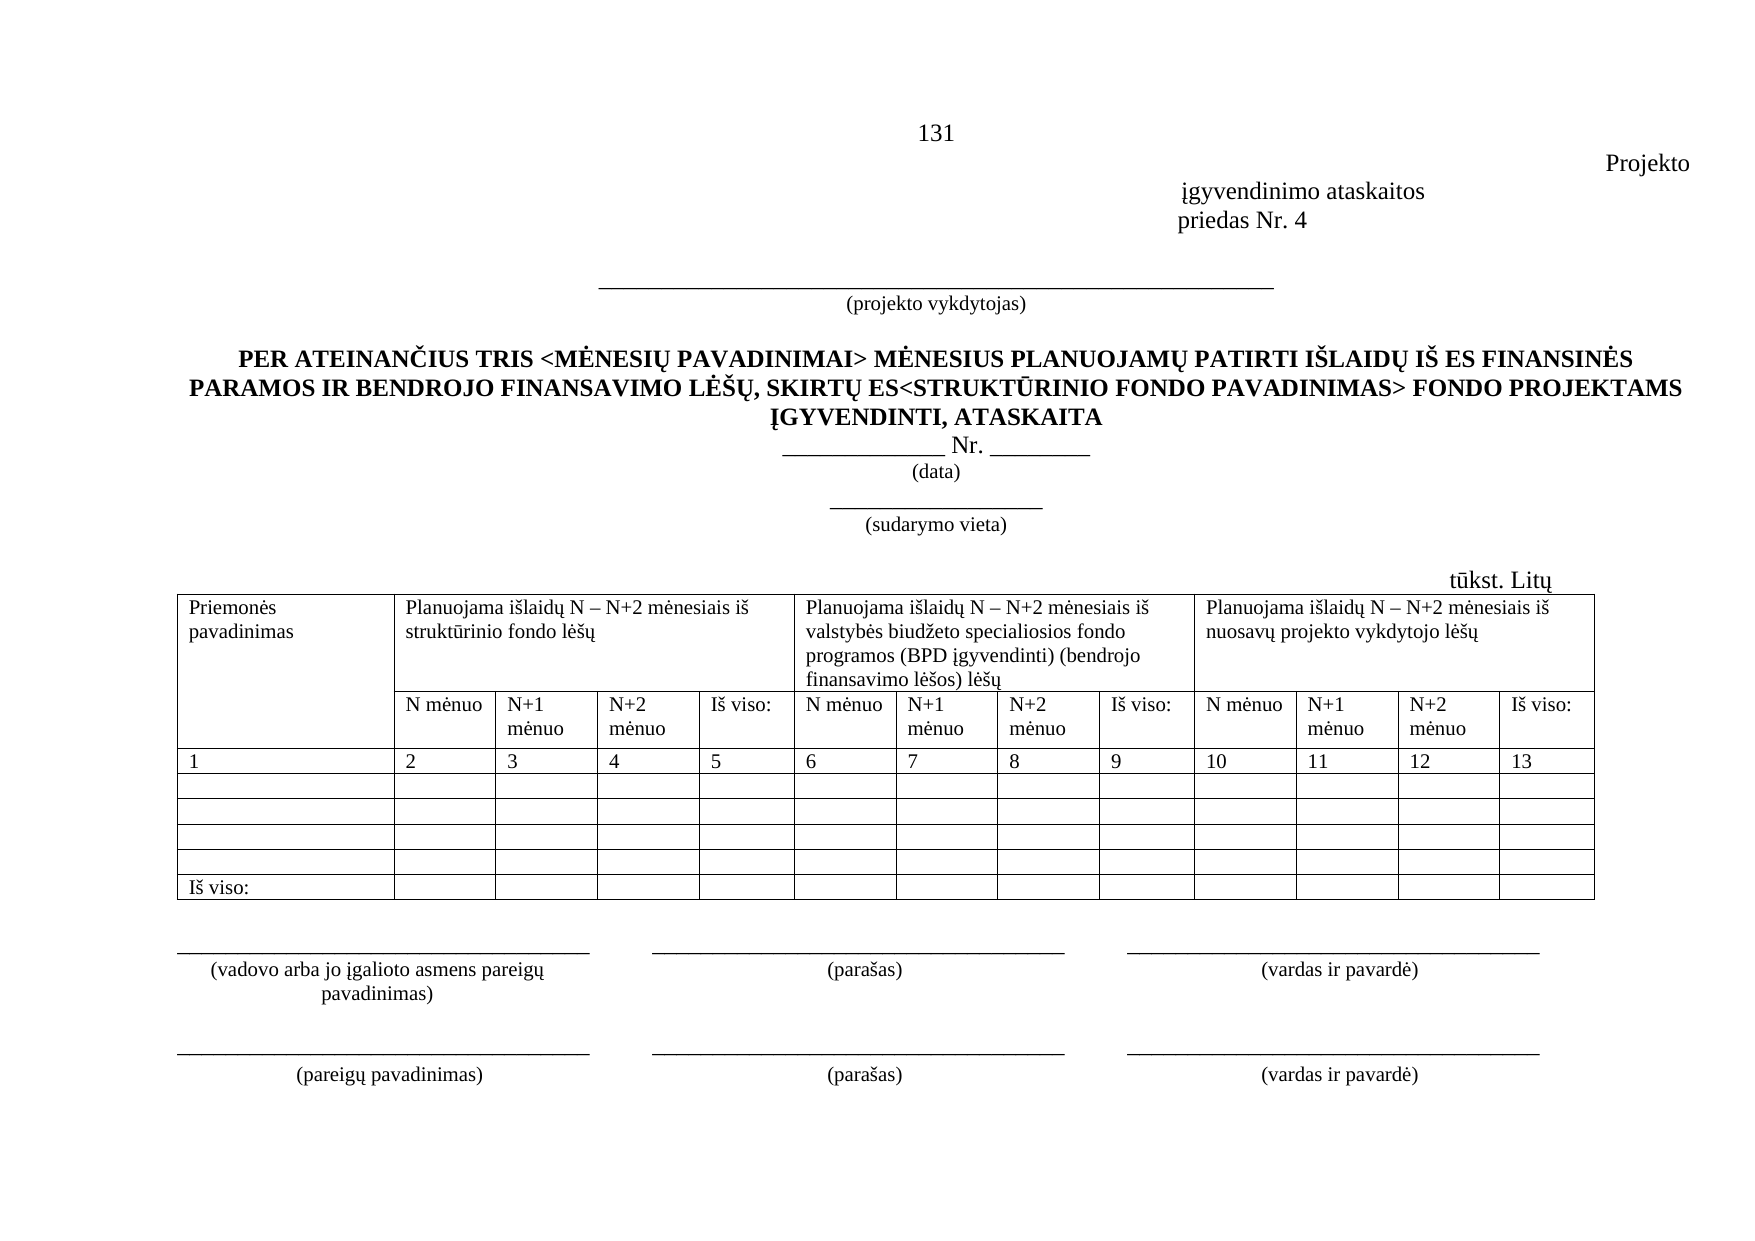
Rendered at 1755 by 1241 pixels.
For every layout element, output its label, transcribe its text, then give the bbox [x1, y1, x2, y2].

table_cell [496, 799, 597, 823]
table_cell [496, 825, 597, 848]
table_cell [998, 875, 1099, 899]
table_cell [395, 875, 495, 899]
table_cell [1399, 774, 1499, 798]
table_cell N+1 mėnuo [1297, 692, 1398, 748]
table_cell [1500, 825, 1594, 848]
table_cell [998, 850, 1099, 874]
table_cell [1399, 825, 1499, 848]
table_cell [1100, 799, 1194, 823]
table_cell 5 [700, 749, 794, 773]
table_header Planuojama išlaidų N – N+2 mėnesiais iš nuosavų projekto vykdytojo lėšų [1195, 595, 1594, 691]
table_cell [1297, 825, 1398, 848]
table_cell [1100, 850, 1194, 874]
table_cell 4 [598, 749, 699, 773]
table_cell [700, 875, 794, 899]
table_cell 13 [1500, 749, 1594, 773]
table_cell N+1 mėnuo [897, 692, 997, 748]
table_cell [998, 799, 1099, 823]
table_cell N+2 mėnuo [998, 692, 1099, 748]
table_cell N+2 mėnuo [1399, 692, 1499, 748]
table_cell [1399, 875, 1499, 899]
text _________________ [177, 483, 1695, 512]
table_cell [496, 850, 597, 874]
table_cell [700, 799, 794, 823]
text (data) [177, 459, 1695, 483]
table_cell [395, 799, 495, 823]
text tūkst. Litų [177, 565, 1695, 593]
text ĮGYVENDINTI, ATASKAITA [177, 402, 1695, 430]
table_cell [598, 774, 699, 798]
table_cell [1195, 774, 1296, 798]
table_cell [795, 825, 896, 848]
table_cell 8 [998, 749, 1099, 773]
table_cell 7 [897, 749, 997, 773]
table_cell [496, 875, 597, 899]
table_cell [598, 850, 699, 874]
table_cell 2 [395, 749, 495, 773]
table_cell [998, 774, 1099, 798]
text pavadinimas) [177, 981, 1695, 1005]
text PER ATEINANČIUS TRIS <MĖNESIŲ PAVADINIMAI> MĖNESIUS PLANUOJAMŲ PATIRTI IŠLAIDŲ IŠ ES FINANSINĖS PARAMOS IR BENDROJO FINANSAVIMO LĖŠŲ, SKIRTŲ ES<STRUKTŪRINIO FONDO PAVADINIMAS> FONDO PROJEKTAMS [177, 344, 1695, 402]
table_cell [178, 825, 394, 848]
table_cell [897, 799, 997, 823]
table_cell [1297, 799, 1398, 823]
table_cell [998, 825, 1099, 848]
table_cell 12 [1399, 749, 1499, 773]
table_cell [1195, 850, 1296, 874]
table_cell [795, 799, 896, 823]
table_cell N mėnuo [795, 692, 896, 748]
table_cell [1500, 875, 1594, 899]
table_cell N mėnuo [395, 692, 495, 748]
table_cell [700, 850, 794, 874]
table_cell [897, 825, 997, 848]
table_header Planuojama išlaidų N – N+2 mėnesiais iš valstybės biudžeto specialiosios fondo programos (BPD įgyvendinti) (bendrojo finansavimo lėšos) lėšų [795, 595, 1194, 691]
table_cell [1195, 799, 1296, 823]
text _____________ Nr. ________ [177, 430, 1695, 459]
table_cell [1500, 774, 1594, 798]
table_cell [1297, 850, 1398, 874]
table_cell [795, 875, 896, 899]
text (pareigų pavadinimas) (parašas) (vardas ir pavardė) [177, 1058, 1695, 1087]
text (projekto vykdytojas) [177, 291, 1695, 315]
table_cell [1100, 875, 1194, 899]
table_cell [700, 774, 794, 798]
text Projekto įgyvendinimo ataskaitos [1181, 148, 1695, 205]
table_cell [795, 774, 896, 798]
table_cell [598, 825, 699, 848]
table_cell [395, 850, 495, 874]
table_cell [178, 774, 394, 798]
table_cell [1500, 850, 1594, 874]
table_cell Iš viso: [1500, 692, 1594, 748]
table_cell N+1 mėnuo [496, 692, 597, 748]
table_cell [1399, 850, 1499, 874]
text ______________________________________________________ [177, 263, 1695, 291]
table_cell [178, 850, 394, 874]
table_cell [1100, 825, 1194, 848]
table_cell Iš viso: [700, 692, 794, 748]
table_cell [395, 774, 495, 798]
table_cell [178, 799, 394, 823]
table_cell 11 [1297, 749, 1398, 773]
table_cell [897, 850, 997, 874]
table_cell [598, 875, 699, 899]
table_cell [1297, 774, 1398, 798]
text priedas Nr. 4 [177, 205, 1695, 234]
text (sudarymo vieta) [177, 512, 1695, 536]
table_cell [496, 774, 597, 798]
table_cell [1195, 875, 1296, 899]
text (vadovo arba jo įgalioto asmens pareigų (parašas) (vardas ir pavardė) [177, 957, 1695, 981]
table_cell 1 [178, 749, 394, 773]
table_cell [1500, 799, 1594, 823]
table_header Priemonės pavadinimas [178, 595, 394, 748]
table_cell 3 [496, 749, 597, 773]
table_cell 10 [1195, 749, 1296, 773]
table_cell [598, 799, 699, 823]
table_cell [1297, 875, 1398, 899]
table_cell [897, 875, 997, 899]
table_cell 6 [795, 749, 896, 773]
table_cell [795, 850, 896, 874]
table_cell Iš viso: [178, 875, 394, 899]
table_cell [1100, 774, 1194, 798]
table_cell [395, 825, 495, 848]
table_cell N mėnuo [1195, 692, 1296, 748]
table_cell Iš viso: [1100, 692, 1194, 748]
table_cell [700, 825, 794, 848]
table_cell [1399, 799, 1499, 823]
table_header Planuojama išlaidų N – N+2 mėnesiais iš struktūrinio fondo lėšų [395, 595, 794, 691]
table_cell [1195, 825, 1296, 848]
table_cell [897, 774, 997, 798]
table_cell N+2 mėnuo [598, 692, 699, 748]
table_cell 9 [1100, 749, 1194, 773]
